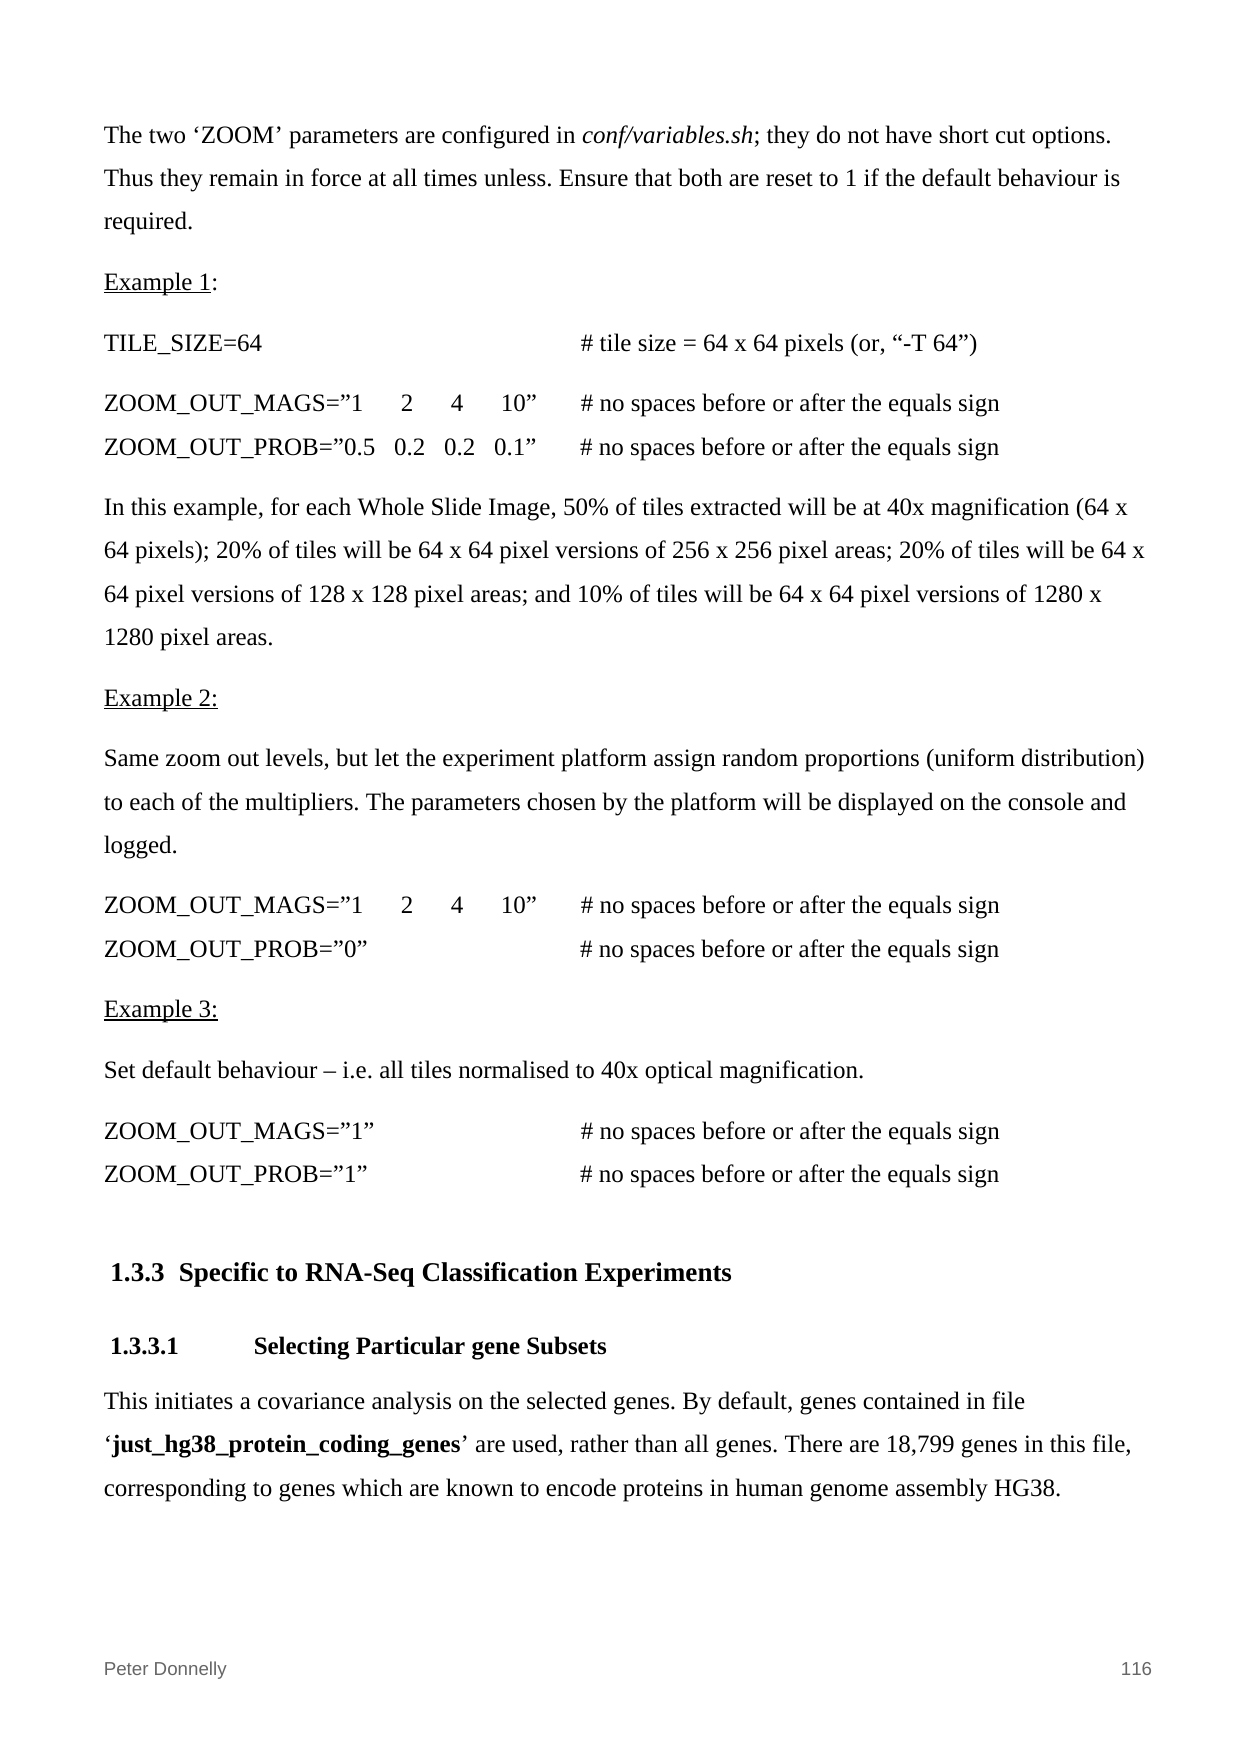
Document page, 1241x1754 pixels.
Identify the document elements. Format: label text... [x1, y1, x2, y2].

text Same zoom out levels, but let the experiment platform assign random proportions (uniform distribution) to each of the multipliers. The parameters chosen by the platform will be displayed on the console and logged. [103, 743, 1146, 858]
text The two ‘ZOOM’ parameters are configured in conf/variables.sh; they do not have short cut options. Thus they remain in force at all times unless. Ensure that both are reset to 1 if the default behaviour is required. [103, 120, 1146, 235]
text Example 2: [103, 683, 1146, 711]
subtitle Specific to RNA-Seq Classification Experiments [103, 1256, 1146, 1287]
text This initiates a covariance analysis on the selected genes. By default, genes contained in file ‘just_hg38_protein_coding_genes’ are used, rather than all genes. There are 18,799 genes in this file, corresponding to genes which are known to encode proteins in human genome assembly HG38. [103, 1386, 1146, 1501]
text Example 3: [103, 994, 1146, 1023]
text Example 1: [103, 267, 1146, 296]
text TILE_SIZE=64 # tile size = 64 x 64 pixels (or, “-T 64”) [103, 328, 1146, 356]
text Set default behaviour – i.e. all tiles normalised to 40x optical magnification. [103, 1055, 1146, 1084]
subtitle Selecting Particular gene Subsets [103, 1331, 1146, 1360]
text In this example, for each Whole Slide Image, 50% of tiles extracted will be at 40x magnification (64 x 64 pixels); 20% of tiles will be 64 x 64 pixel versions of 256 x 256 pixel areas; 20% of tiles will be 64 x 64 pixel versions of 128 x 128 pixel areas; and 10% of tiles will be 64 x 64 pixel versions of 1280 x 1280 pixel areas. [103, 492, 1146, 651]
text ZOOM_OUT_MAGS=”1 2 4 10” # no spaces before or after the equals sign ZOOM_OUT_PROB=”0” # no spaces before or after the equals sign [103, 891, 1146, 962]
text ZOOM_OUT_MAGS=”1” # no spaces before or after the equals sign ZOOM_OUT_PROB=”1” # no spaces before or after the equals sign [103, 1116, 1146, 1188]
text ZOOM_OUT_MAGS=”1 2 4 10” # no spaces before or after the equals sign ZOOM_OUT_PROB=”0.5 0.2 0.2 0.1” # no spaces before or after the equals sign [103, 388, 1146, 460]
